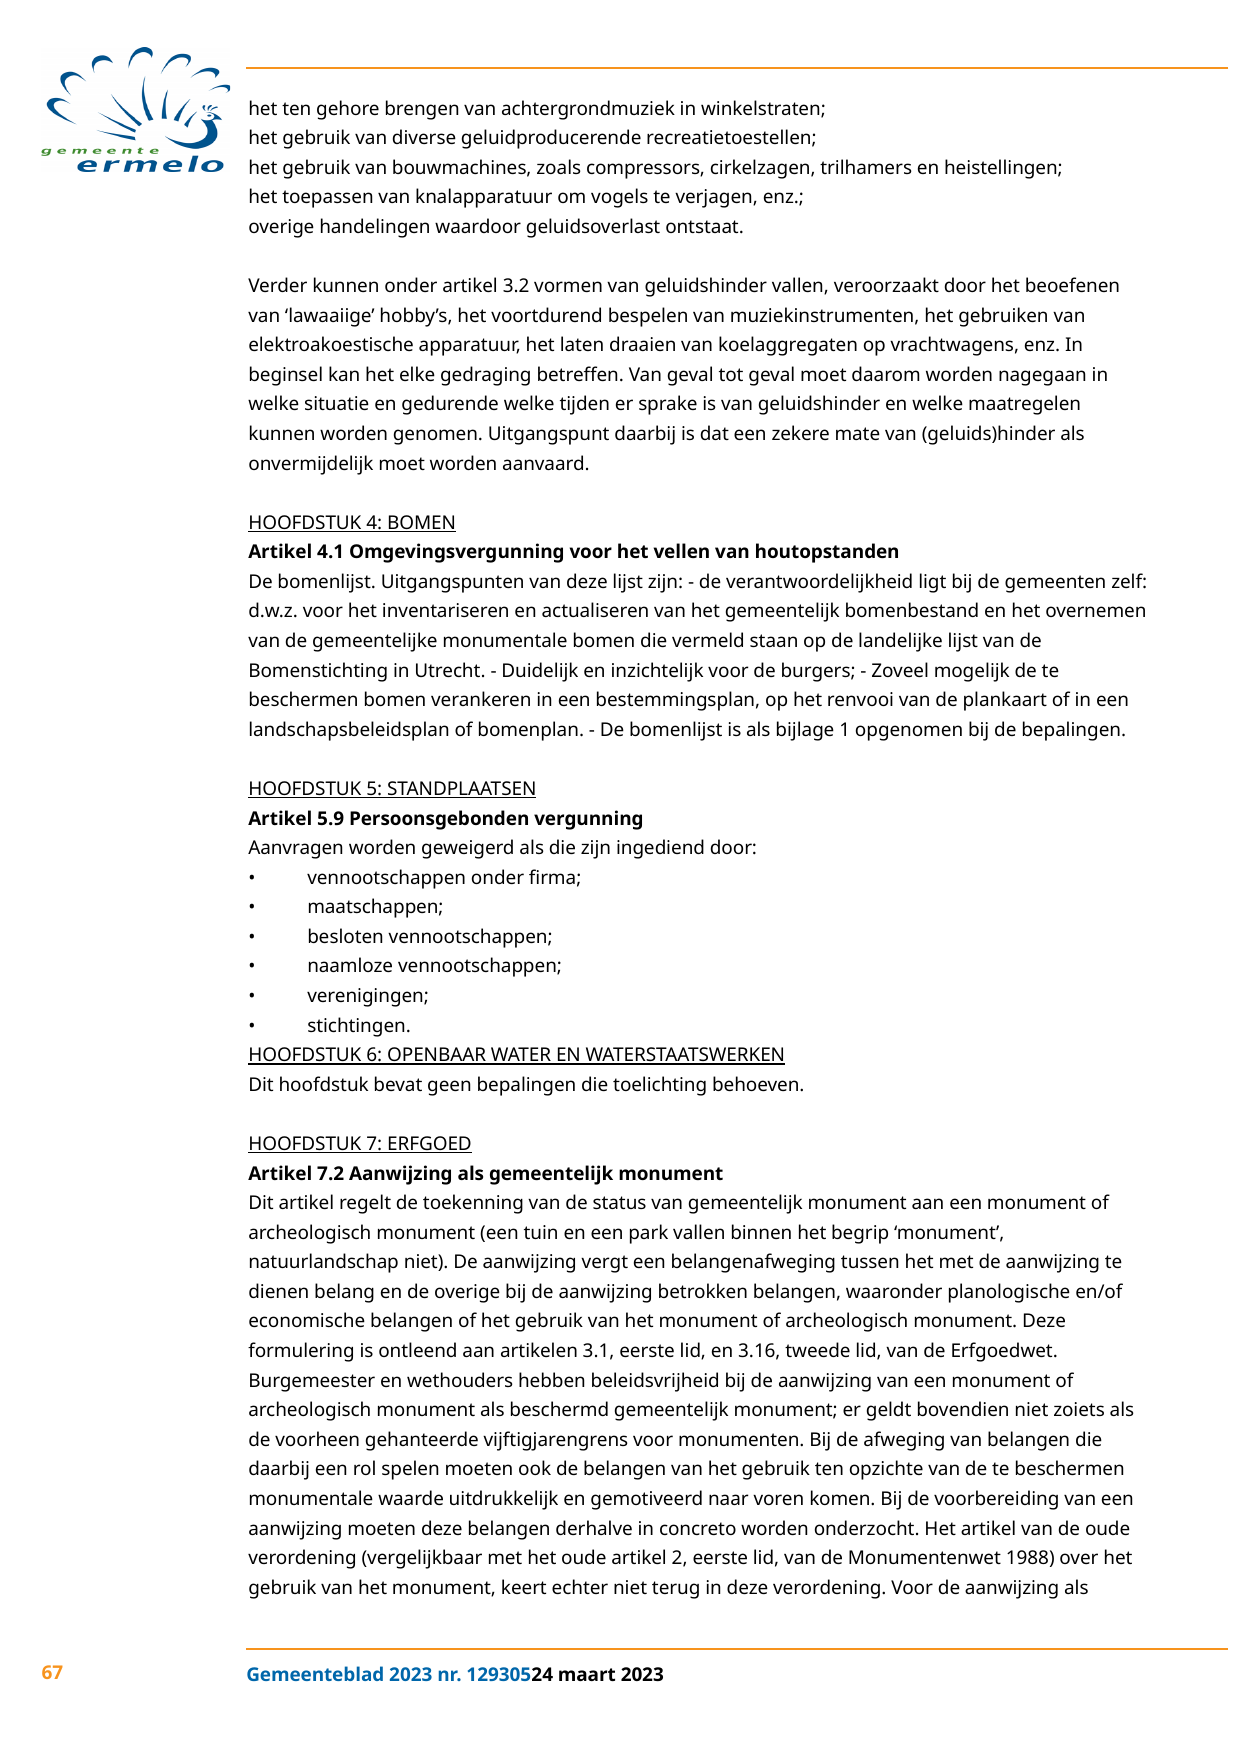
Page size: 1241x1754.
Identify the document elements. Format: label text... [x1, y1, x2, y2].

list vennootschappen onder firma; [248, 864, 1152, 890]
text Artikel 4.1 Omgevingsvergunning voor het vellen van houtopstanden [248, 538, 1152, 564]
picture [41, 47, 231, 172]
list besloten vennootschappen; [248, 923, 1152, 949]
text Artikel 7.2 Aanwijzing als gemeentelijk monument [248, 1160, 1152, 1186]
list stichtingen. [248, 1012, 1152, 1038]
text Artikel 5.9 Persoonsgebonden vergunning [248, 805, 1152, 831]
text het gebruik van diverse geluidproducerende recreatietoestellen; [248, 124, 1152, 150]
list naamloze vennootschappen; [248, 953, 1152, 978]
text HOOFDSTUK 7: ERFGOED [248, 1130, 1152, 1156]
list verenigingen; [248, 982, 1152, 1008]
text het toepassen van knalapparatuur om vogels te verjagen, enz.; [248, 183, 1152, 209]
text Dit hoofdstuk bevat geen bepalingen die toelichting behoeven. [248, 1071, 1152, 1097]
text overige handelingen waardoor geluidsoverlast ontstaat. [248, 213, 1152, 239]
text het ten gehore brengen van achtergrondmuziek in winkelstraten; [248, 95, 1152, 121]
list maatschappen; [248, 893, 1152, 919]
text Dit artikel regelt de toekenning van de status van gemeentelijk monument aan een monument of archeologisch monument (een tuin en een park vallen binnen het begrip ‘monument’, natuurlandschap niet). De aanwijzing vergt een belangenafweging tussen het met de aanwijzing te dienen belang en de overige bij de aanwijzing betrokken belangen, waaronder planologische en/of economische belangen of het gebruik van het monument of archeologisch monument. Deze formulering is ontleend aan artikelen 3.1, eerste lid, en 3.16, tweede lid, van de Erfgoedwet. Burgemeester en wethouders hebben beleidsvrijheid bij de aanwijzing van een monument of archeologisch monument als beschermd gemeentelijk monument; er geldt bovendien niet zoiets als de voorheen gehanteerde vijftigjarengrens voor monumenten. Bij de afweging van belangen die daarbij een rol spelen moeten ook de belangen van het gebruik ten opzichte van de te beschermen monumentale waarde uitdrukkelijk en gemotiveerd naar voren komen. Bij de voorbereiding van een aanwijzing moeten deze belangen derhalve in concreto worden onderzocht. Het artikel van de oude verordening (vergelijkbaar met het oude artikel 2, eerste lid, van de Monumentenwet 1988) over het gebruik van het monument, keert echter niet terug in deze verordening. Voor de aanwijzing als [248, 1189, 1152, 1600]
text HOOFDSTUK 4: BOMEN [248, 509, 1152, 535]
text HOOFDSTUK 5: STANDPLAATSEN [248, 775, 1152, 801]
text De bomenlijst. Uitgangspunten van deze lijst zijn: - de verantwoordelijkheid ligt bij de gemeenten zelf: d.w.z. voor het inventariseren en actualiseren van het gemeentelijk bomenbestand en het overnemen van de gemeentelijke monumentale bomen die vermeld staan op de landelijke lijst van de Bomenstichting in Utrecht. - Duidelijk en inzichtelijk voor de burgers; - Zoveel mogelijk de te beschermen bomen verankeren in een bestemmingsplan, op het renvooi van de plankaart of in een landschapsbeleidsplan of bomenplan. - De bomenlijst is als bijlage 1 opgenomen bij de bepalingen. [248, 568, 1152, 742]
text het gebruik van bouwmachines, zoals compressors, cirkelzagen, trilhamers en heistellingen; [248, 154, 1152, 180]
text Aanvragen worden geweigerd als die zijn ingediend door: [248, 834, 1152, 860]
text Verder kunnen onder artikel 3.2 vormen van geluidshinder vallen, veroorzaakt door het beoefenen van ‘lawaaiige’ hobby’s, het voortdurend bespelen van muziekinstrumenten, het gebruiken van elektroakoestische apparatuur, het laten draaien van koelaggregaten op vrachtwagens, enz. In beginsel kan het elke gedraging betreffen. Van geval tot geval moet daarom worden nagegaan in welke situatie en gedurende welke tijden er sprake is van geluidshinder en welke maatregelen kunnen worden genomen. Uitgangspunt daarbij is dat een zekere mate van (geluids)hinder als onvermijdelijk moet worden aanvaard. [248, 272, 1152, 476]
text HOOFDSTUK 6: OPENBAAR WATER EN WATERSTAATSWERKEN [248, 1041, 1152, 1067]
